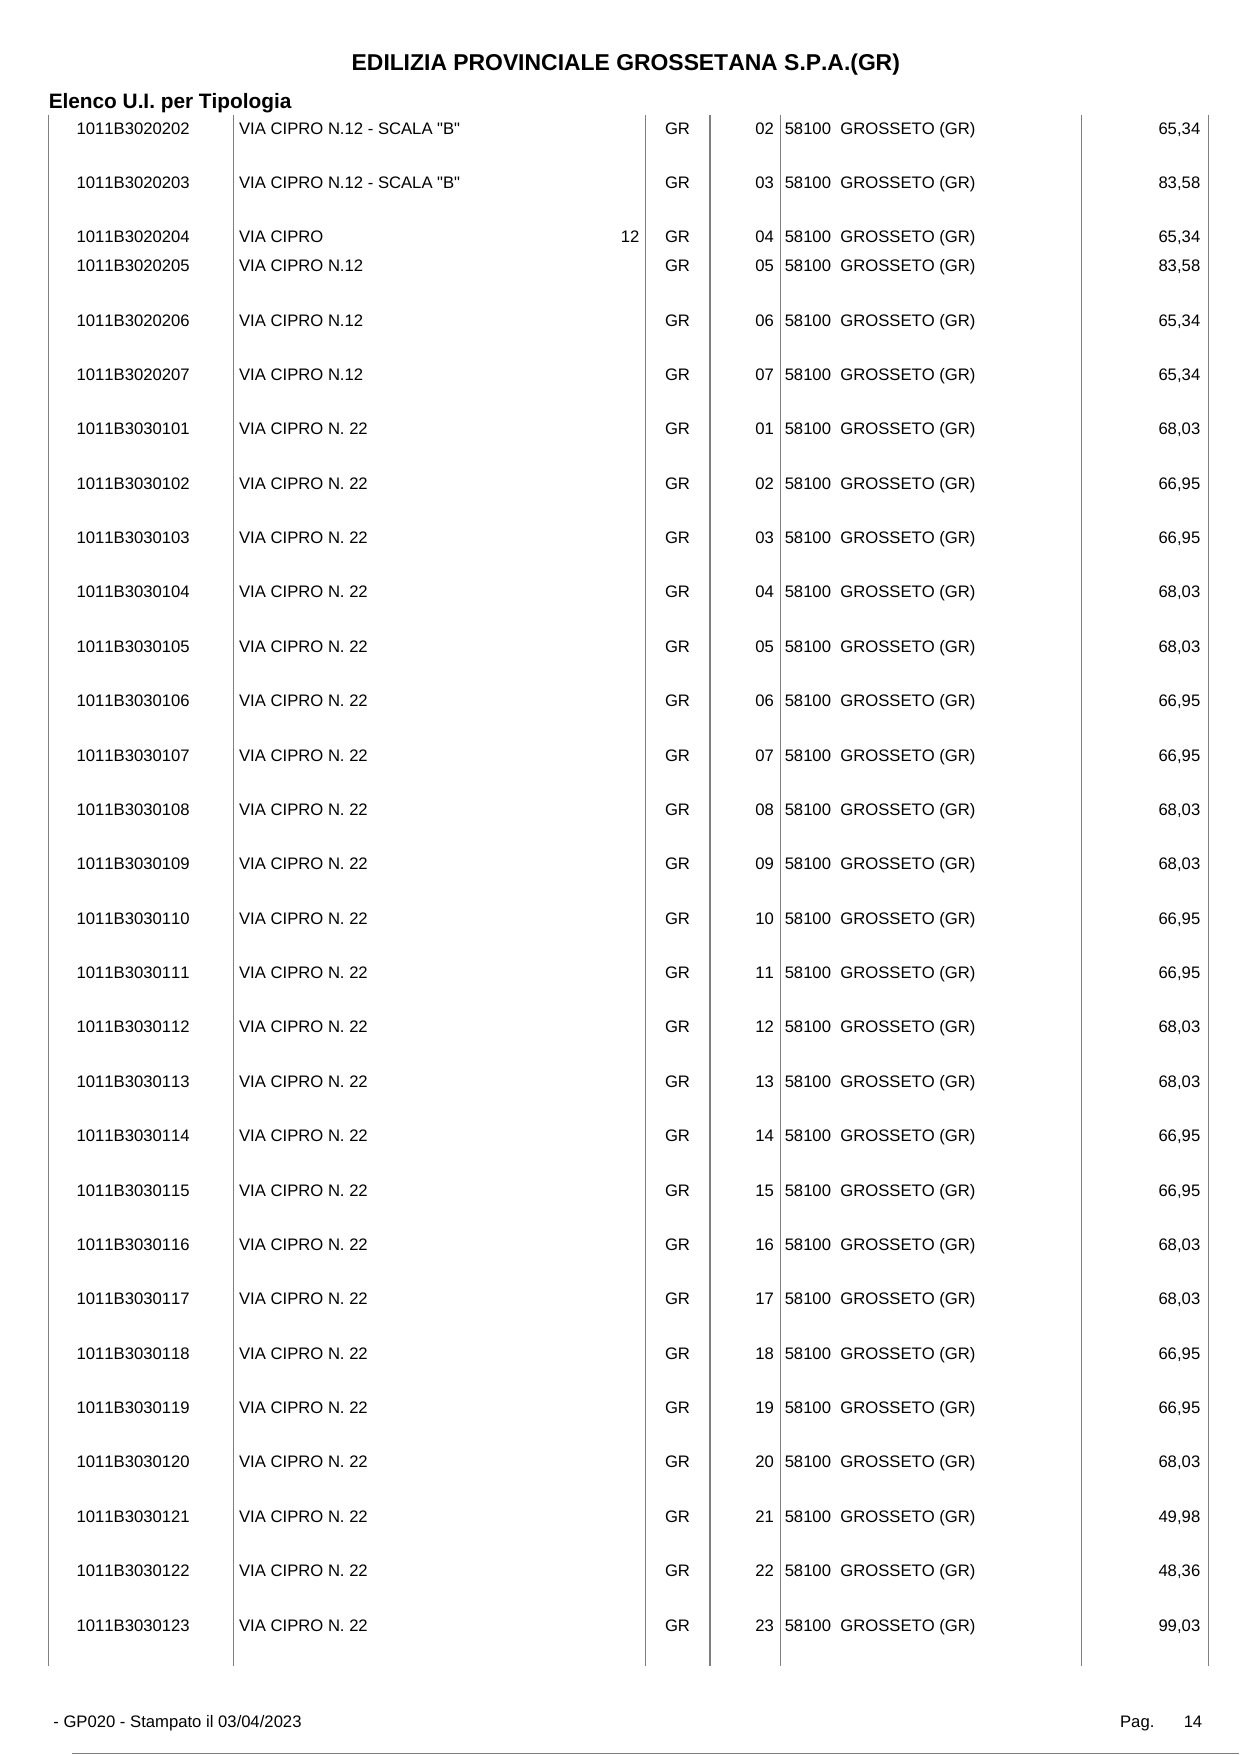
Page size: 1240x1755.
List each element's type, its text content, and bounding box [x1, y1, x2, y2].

table_cell 02 [711, 470, 780, 524]
table_cell GR [646, 306, 709, 361]
table_cell 1011B3030115 [49, 1176, 233, 1231]
table_cell GR [646, 905, 709, 959]
table_cell VIA CIPRO N.12 [234, 306, 588, 361]
table_cell 68,03 [1082, 578, 1208, 633]
table_cell 01 [711, 415, 780, 469]
table_cell 1011B3030106 [49, 687, 233, 741]
table_cell 58100 GROSSETO (GR) [781, 1122, 1081, 1176]
table_cell VIA CIPRO N. 22 [234, 796, 588, 850]
table_cell [589, 1394, 645, 1448]
table_cell GR [646, 1611, 709, 1666]
table_cell 58100 GROSSETO (GR) [781, 524, 1081, 578]
table_cell [589, 633, 645, 687]
table_cell 58100 GROSSETO (GR) [781, 578, 1081, 633]
table_cell GR [646, 1176, 709, 1231]
table_cell [589, 1176, 645, 1231]
table_cell 14 [711, 1122, 780, 1176]
table_cell VIA CIPRO N. 22 [234, 1068, 588, 1122]
table_cell 65,34 [1082, 361, 1208, 415]
table_cell GR [646, 741, 709, 796]
table_cell GR [646, 169, 709, 223]
table_cell 1011B3030103 [49, 524, 233, 578]
table_cell 58100 GROSSETO (GR) [781, 306, 1081, 361]
table_cell 48,36 [1082, 1557, 1208, 1611]
table_cell [589, 1340, 645, 1394]
table_cell GR [646, 415, 709, 469]
table_cell VIA CIPRO N.12 - SCALA "B" [234, 115, 588, 169]
table_cell [589, 1285, 645, 1339]
table_cell 1011B3020205 [49, 252, 233, 306]
table_cell 68,03 [1082, 1068, 1208, 1122]
table_cell 1011B3030111 [49, 959, 233, 1013]
table_cell 58100 GROSSETO (GR) [781, 223, 1081, 252]
table_cell 03 [711, 524, 780, 578]
table_cell 68,03 [1082, 796, 1208, 850]
table_cell 12 [711, 1013, 780, 1068]
table_cell 58100 GROSSETO (GR) [781, 415, 1081, 469]
table_cell VIA CIPRO N. 22 [234, 415, 588, 469]
table_cell 04 [711, 223, 780, 252]
table_cell [589, 1503, 645, 1557]
table_cell [589, 169, 645, 223]
table_cell 09 [711, 850, 780, 904]
table_cell VIA CIPRO N. 22 [234, 905, 588, 959]
table_cell [589, 415, 645, 469]
table_cell 58100 GROSSETO (GR) [781, 741, 1081, 796]
table_cell 58100 GROSSETO (GR) [781, 1394, 1081, 1448]
table_cell 1011B3030122 [49, 1557, 233, 1611]
table_cell 1011B3020202 [49, 115, 233, 169]
table_cell 58100 GROSSETO (GR) [781, 633, 1081, 687]
table_cell 03 [711, 169, 780, 223]
table_cell GR [646, 524, 709, 578]
table_cell GR [646, 850, 709, 904]
table_cell 49,98 [1082, 1503, 1208, 1557]
table_cell 20 [711, 1448, 780, 1503]
table_cell 58100 GROSSETO (GR) [781, 1013, 1081, 1068]
table_cell 23 [711, 1611, 780, 1666]
table_cell 1011B3030109 [49, 850, 233, 904]
table_cell GR [646, 578, 709, 633]
table_cell 68,03 [1082, 1285, 1208, 1339]
table_cell [589, 741, 645, 796]
table_cell 68,03 [1082, 633, 1208, 687]
table_cell 66,95 [1082, 1340, 1208, 1394]
table_cell VIA CIPRO N. 22 [234, 1231, 588, 1285]
table_cell 1011B3020204 [49, 223, 233, 252]
table_cell 22 [711, 1557, 780, 1611]
table_cell VIA CIPRO N. 22 [234, 1557, 588, 1611]
table_cell 10 [711, 905, 780, 959]
table_cell GR [646, 1340, 709, 1394]
table_cell [589, 1557, 645, 1611]
table_cell [589, 306, 645, 361]
table_cell GR [646, 1285, 709, 1339]
table_cell GR [646, 687, 709, 741]
table_cell 02 [711, 115, 780, 169]
table_cell 15 [711, 1176, 780, 1231]
table_cell VIA CIPRO N. 22 [234, 1176, 588, 1231]
table_cell 06 [711, 687, 780, 741]
table_cell 83,58 [1082, 252, 1208, 306]
table_cell 1011B3030101 [49, 415, 233, 469]
table_cell 58100 GROSSETO (GR) [781, 905, 1081, 959]
table_cell VIA CIPRO N. 22 [234, 1340, 588, 1394]
table_cell GR [646, 633, 709, 687]
table_cell VIA CIPRO N.12 [234, 361, 588, 415]
table_cell GR [646, 1394, 709, 1448]
table_cell 1011B3030120 [49, 1448, 233, 1503]
table_cell 58100 GROSSETO (GR) [781, 361, 1081, 415]
table_cell GR [646, 1068, 709, 1122]
table_cell GR [646, 1013, 709, 1068]
table_cell VIA CIPRO N. 22 [234, 1285, 588, 1339]
table_cell VIA CIPRO N. 22 [234, 1394, 588, 1448]
table_cell 21 [711, 1503, 780, 1557]
table_cell 1011B3020207 [49, 361, 233, 415]
table_cell 1011B3030119 [49, 1394, 233, 1448]
table_cell 58100 GROSSETO (GR) [781, 169, 1081, 223]
table_cell 1011B3030118 [49, 1340, 233, 1394]
table_cell 58100 GROSSETO (GR) [781, 959, 1081, 1013]
table_cell 58100 GROSSETO (GR) [781, 1557, 1081, 1611]
table_cell [589, 252, 645, 306]
table_cell 65,34 [1082, 306, 1208, 361]
table_cell VIA CIPRO N. 22 [234, 741, 588, 796]
table_cell 66,95 [1082, 1176, 1208, 1231]
table_cell 11 [711, 959, 780, 1013]
table_cell 58100 GROSSETO (GR) [781, 1503, 1081, 1557]
table_cell [589, 1448, 645, 1503]
table_cell 17 [711, 1285, 780, 1339]
table_cell VIA CIPRO N. 22 [234, 1122, 588, 1176]
table_cell 04 [711, 578, 780, 633]
table_cell 66,95 [1082, 905, 1208, 959]
table_cell VIA CIPRO N. 22 [234, 1448, 588, 1503]
table_cell 65,34 [1082, 223, 1208, 252]
table_cell VIA CIPRO N. 22 [234, 1013, 588, 1068]
table_cell 58100 GROSSETO (GR) [781, 1176, 1081, 1231]
table_cell [589, 470, 645, 524]
table_cell GR [646, 1503, 709, 1557]
table_cell GR [646, 959, 709, 1013]
table_cell [589, 796, 645, 850]
table_cell 06 [711, 306, 780, 361]
table_cell 68,03 [1082, 415, 1208, 469]
table_cell 58100 GROSSETO (GR) [781, 687, 1081, 741]
table_cell GR [646, 470, 709, 524]
table_cell GR [646, 1231, 709, 1285]
table_cell [589, 1122, 645, 1176]
table_cell 99,03 [1082, 1611, 1208, 1666]
table_cell VIA CIPRO N. 22 [234, 633, 588, 687]
table_cell [589, 959, 645, 1013]
table_cell GR [646, 115, 709, 169]
table_cell 58100 GROSSETO (GR) [781, 1285, 1081, 1339]
table_cell GR [646, 223, 709, 252]
table_cell [589, 905, 645, 959]
table_cell 1011B3030113 [49, 1068, 233, 1122]
table_cell VIA CIPRO N. 22 [234, 850, 588, 904]
table_cell GR [646, 361, 709, 415]
table_cell 16 [711, 1231, 780, 1285]
table_cell 1011B3020206 [49, 306, 233, 361]
table_cell 83,58 [1082, 169, 1208, 223]
table_cell 65,34 [1082, 115, 1208, 169]
table_cell VIA CIPRO [234, 223, 588, 252]
table_cell 66,95 [1082, 524, 1208, 578]
table_cell GR [646, 1122, 709, 1176]
table_cell GR [646, 1557, 709, 1611]
table_cell 58100 GROSSETO (GR) [781, 1068, 1081, 1122]
table_cell [589, 115, 645, 169]
table_cell [589, 524, 645, 578]
table_cell [589, 1611, 645, 1666]
table_cell 1011B3030116 [49, 1231, 233, 1285]
table_cell VIA CIPRO N. 22 [234, 959, 588, 1013]
table_cell 58100 GROSSETO (GR) [781, 850, 1081, 904]
table_cell 05 [711, 633, 780, 687]
table_cell 13 [711, 1068, 780, 1122]
table_cell GR [646, 1448, 709, 1503]
table_cell 1011B3030117 [49, 1285, 233, 1339]
table_cell [589, 578, 645, 633]
table_cell 66,95 [1082, 470, 1208, 524]
table_cell 1011B3030112 [49, 1013, 233, 1068]
table_cell 19 [711, 1394, 780, 1448]
table_cell 1011B3030104 [49, 578, 233, 633]
table_cell GR [646, 252, 709, 306]
table_cell 1011B3030114 [49, 1122, 233, 1176]
table_cell 68,03 [1082, 1448, 1208, 1503]
table_cell 58100 GROSSETO (GR) [781, 252, 1081, 306]
table_cell 58100 GROSSETO (GR) [781, 796, 1081, 850]
table_cell 1011B3030123 [49, 1611, 233, 1666]
table_cell 1011B3020203 [49, 169, 233, 223]
table_cell 58100 GROSSETO (GR) [781, 1448, 1081, 1503]
table_cell 1011B3030110 [49, 905, 233, 959]
table_cell 18 [711, 1340, 780, 1394]
table_cell VIA CIPRO N.12 [234, 252, 588, 306]
table_cell 66,95 [1082, 741, 1208, 796]
table_cell 1011B3030121 [49, 1503, 233, 1557]
table_cell [589, 1013, 645, 1068]
table_cell 05 [711, 252, 780, 306]
table_cell 08 [711, 796, 780, 850]
table_cell GR [646, 796, 709, 850]
table_cell VIA CIPRO N. 22 [234, 1503, 588, 1557]
table_cell 58100 GROSSETO (GR) [781, 470, 1081, 524]
table_cell 58100 GROSSETO (GR) [781, 115, 1081, 169]
table_cell 58100 GROSSETO (GR) [781, 1340, 1081, 1394]
table_cell 66,95 [1082, 1394, 1208, 1448]
table_cell VIA CIPRO N.12 - SCALA "B" [234, 169, 588, 223]
table_cell VIA CIPRO N. 22 [234, 524, 588, 578]
table_cell [589, 687, 645, 741]
table_cell [589, 1068, 645, 1122]
table_cell VIA CIPRO N. 22 [234, 578, 588, 633]
table_cell 58100 GROSSETO (GR) [781, 1611, 1081, 1666]
table_cell 68,03 [1082, 1013, 1208, 1068]
table_cell 66,95 [1082, 959, 1208, 1013]
table_cell 66,95 [1082, 687, 1208, 741]
table_cell 68,03 [1082, 850, 1208, 904]
table_cell [589, 361, 645, 415]
table_cell 1011B3030108 [49, 796, 233, 850]
table_cell 12 [589, 223, 645, 252]
table_cell 1011B3030105 [49, 633, 233, 687]
table_cell 07 [711, 361, 780, 415]
table_cell 07 [711, 741, 780, 796]
table_cell 58100 GROSSETO (GR) [781, 1231, 1081, 1285]
table_cell VIA CIPRO N. 22 [234, 1611, 588, 1666]
table_cell 66,95 [1082, 1122, 1208, 1176]
table_cell [589, 850, 645, 904]
table_cell 1011B3030107 [49, 741, 233, 796]
table_cell VIA CIPRO N. 22 [234, 470, 588, 524]
table_cell 1011B3030102 [49, 470, 233, 524]
table_cell 68,03 [1082, 1231, 1208, 1285]
table_cell VIA CIPRO N. 22 [234, 687, 588, 741]
table_cell [589, 1231, 645, 1285]
